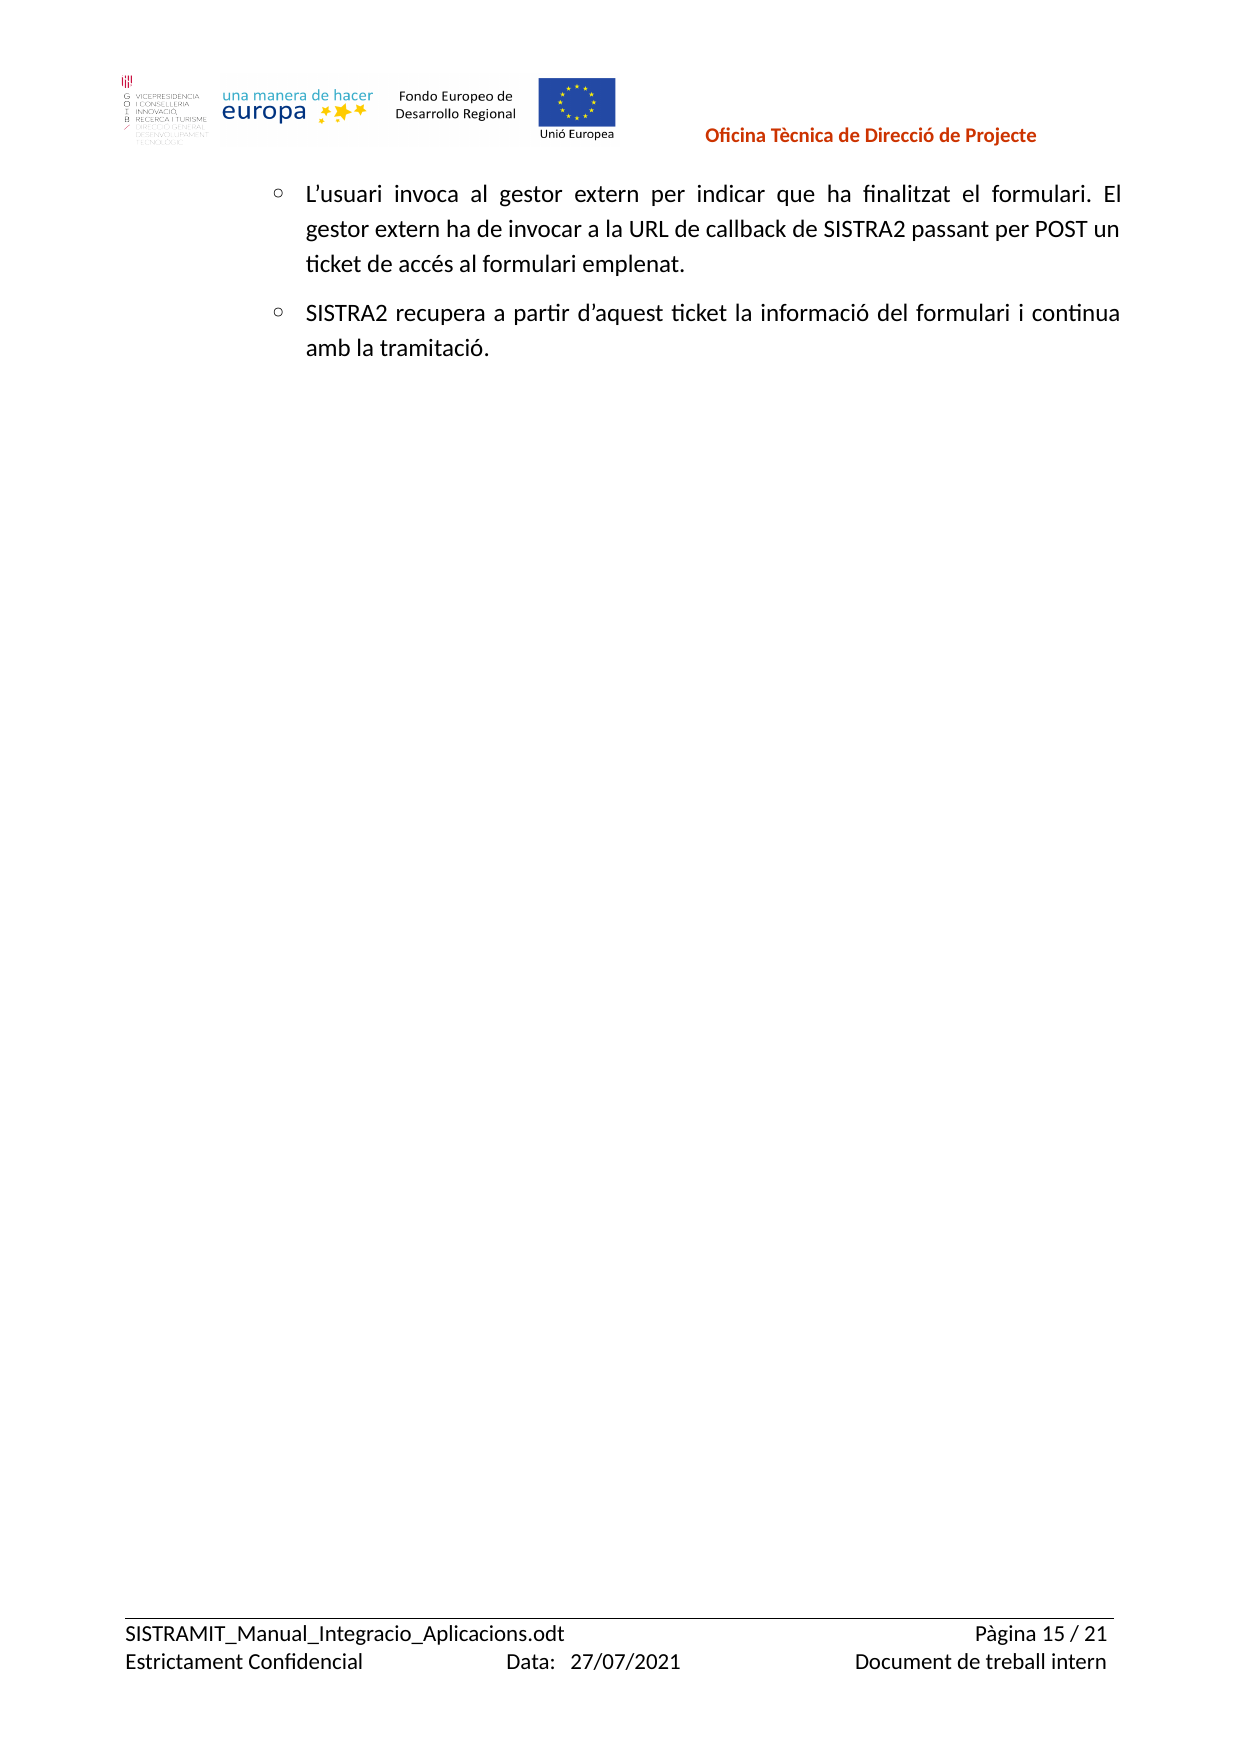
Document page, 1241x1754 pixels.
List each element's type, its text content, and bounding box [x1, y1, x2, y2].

list L’usuari invoca al gestor extern per indicar que ha finalitzat el formulari. El gestor extern ha de invocar a la URL de callback de SISTRA2 passant per POST un ticket de accés al formulari emplenat. [268, 178, 1122, 278]
list SISTRA2 recupera a partir d’aquest ticket la informació del formulari i continua amb la tramitació. [268, 297, 1122, 363]
picture [219, 73, 621, 147]
picture [118, 73, 213, 147]
